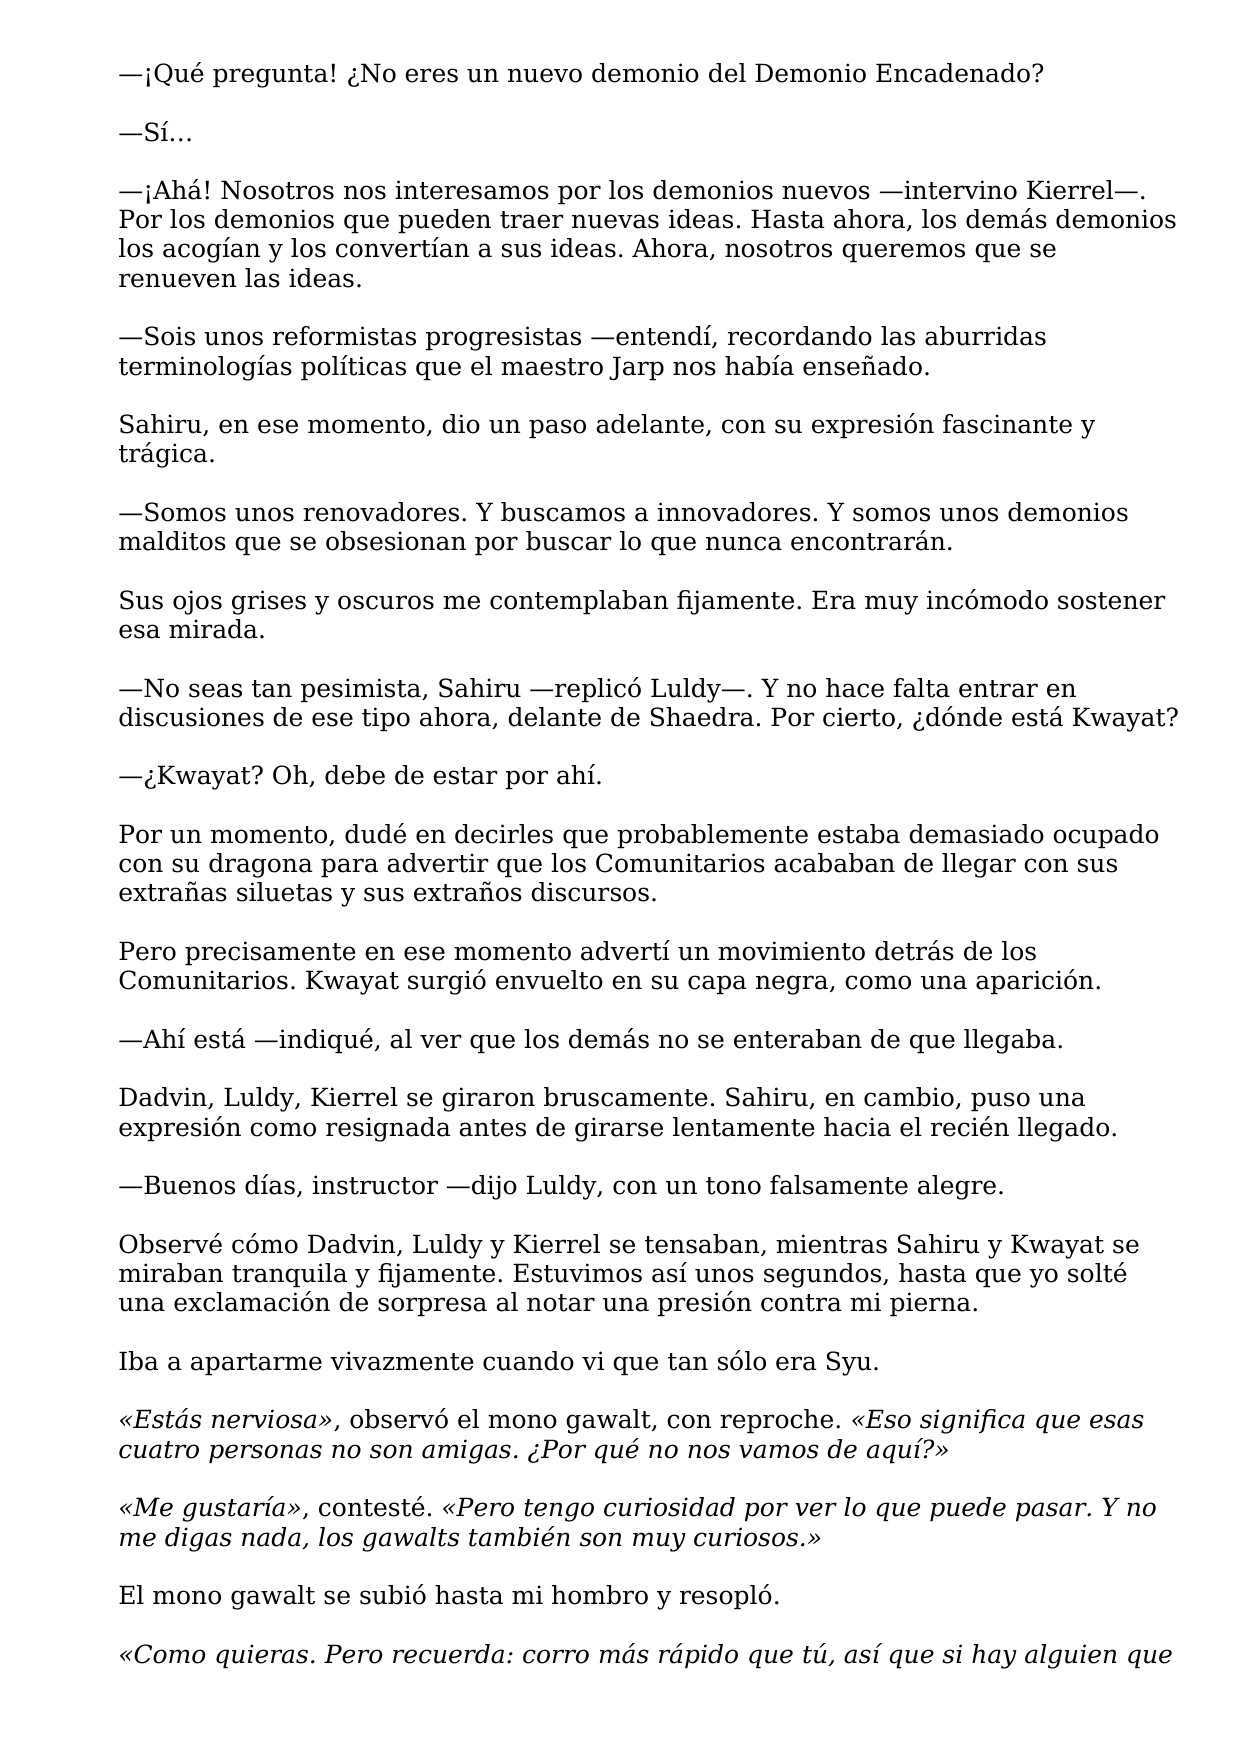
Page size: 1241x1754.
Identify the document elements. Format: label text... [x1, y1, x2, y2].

text —¡Ahá! Nosotros nos interesamos por los demonios nuevos —intervino Kierrel—. Por los demonios que pueden traer nuevas ideas. Hasta ahora, los demás demonios los acogían y los convertían a sus ideas. Ahora, nosotros queremos que se renueven las ideas. [118, 176, 1181, 293]
text «Me gustaría», contesté. «Pero tengo curiosidad por ver lo que puede pasar. Y no me digas nada, los gawalts también son muy curiosos.» [118, 1493, 1181, 1552]
text —Sí… [118, 118, 1181, 147]
text —Somos unos renovadores. Y buscamos a innovadores. Y somos unos demonios malditos que se obsesionan por buscar lo que nunca encontrarán. [118, 498, 1181, 556]
text Iba a apartarme vivazmente cuando vi que tan sólo era Syu. [118, 1347, 1181, 1376]
text Dadvin, Luldy, Kierrel se giraron bruscamente. Sahiru, en cambio, puso una expresión como resignada antes de girarse lentamente hacia el recién llegado. [118, 1084, 1181, 1142]
text —¡Qué pregunta! ¿No eres un nuevo demonio del Demonio Encadenado? [118, 59, 1181, 88]
text El mono gawalt se subió hasta mi hombro y resopló. [118, 1581, 1181, 1611]
text Sus ojos grises y oscuros me contemplaban fijamente. Era muy incómodo sostener esa mirada. [118, 586, 1181, 644]
text —No seas tan pesimista, Sahiru —replicó Luldy—. Y no hace falta entrar en discusiones de ese tipo ahora, delante de Shaedra. Por cierto, ¿dónde está Kwayat? [118, 674, 1181, 732]
text —Buenos días, instructor —dijo Luldy, con un tono falsamente alegre. [118, 1171, 1181, 1201]
text —¿Kwayat? Oh, debe de estar por ahí. [118, 762, 1181, 791]
text Observé cómo Dadvin, Luldy y Kierrel se tensaban, mientras Sahiru y Kwayat se miraban tranquila y fijamente. Estuvimos así unos segundos, hasta que yo solté una exclamación de sorpresa al notar una presión contra mi pierna. [118, 1230, 1181, 1318]
text —Ahí está —indiqué, al ver que los demás no se enteraban de que llegaba. [118, 1025, 1181, 1054]
text Sahiru, en ese momento, dio un paso adelante, con su expresión fascinante y trágica. [118, 410, 1181, 469]
text «Estás nerviosa», observó el mono gawalt, con reproche. «Eso significa que esas cuatro personas no son amigas. ¿Por qué no nos vamos de aquí?» [118, 1406, 1181, 1464]
text Por un momento, dudé en decirles que probablemente estaba demasiado ocupado con su dragona para advertir que los Comunitarios acababan de llegar con sus extrañas siluetas y sus extraños discursos. [118, 820, 1181, 908]
text —Sois unos reformistas progresistas —entendí, recordando las aburridas terminologías políticas que el maestro Jarp nos había enseñado. [118, 322, 1181, 381]
text «Como quieras. Pero recuerda: corro más rápido que tú, así que si hay alguien que [118, 1640, 1181, 1669]
text Pero precisamente en ese momento advertí un movimiento detrás de los Comunitarios. Kwayat surgió envuelto en su capa negra, como una aparición. [118, 937, 1181, 996]
